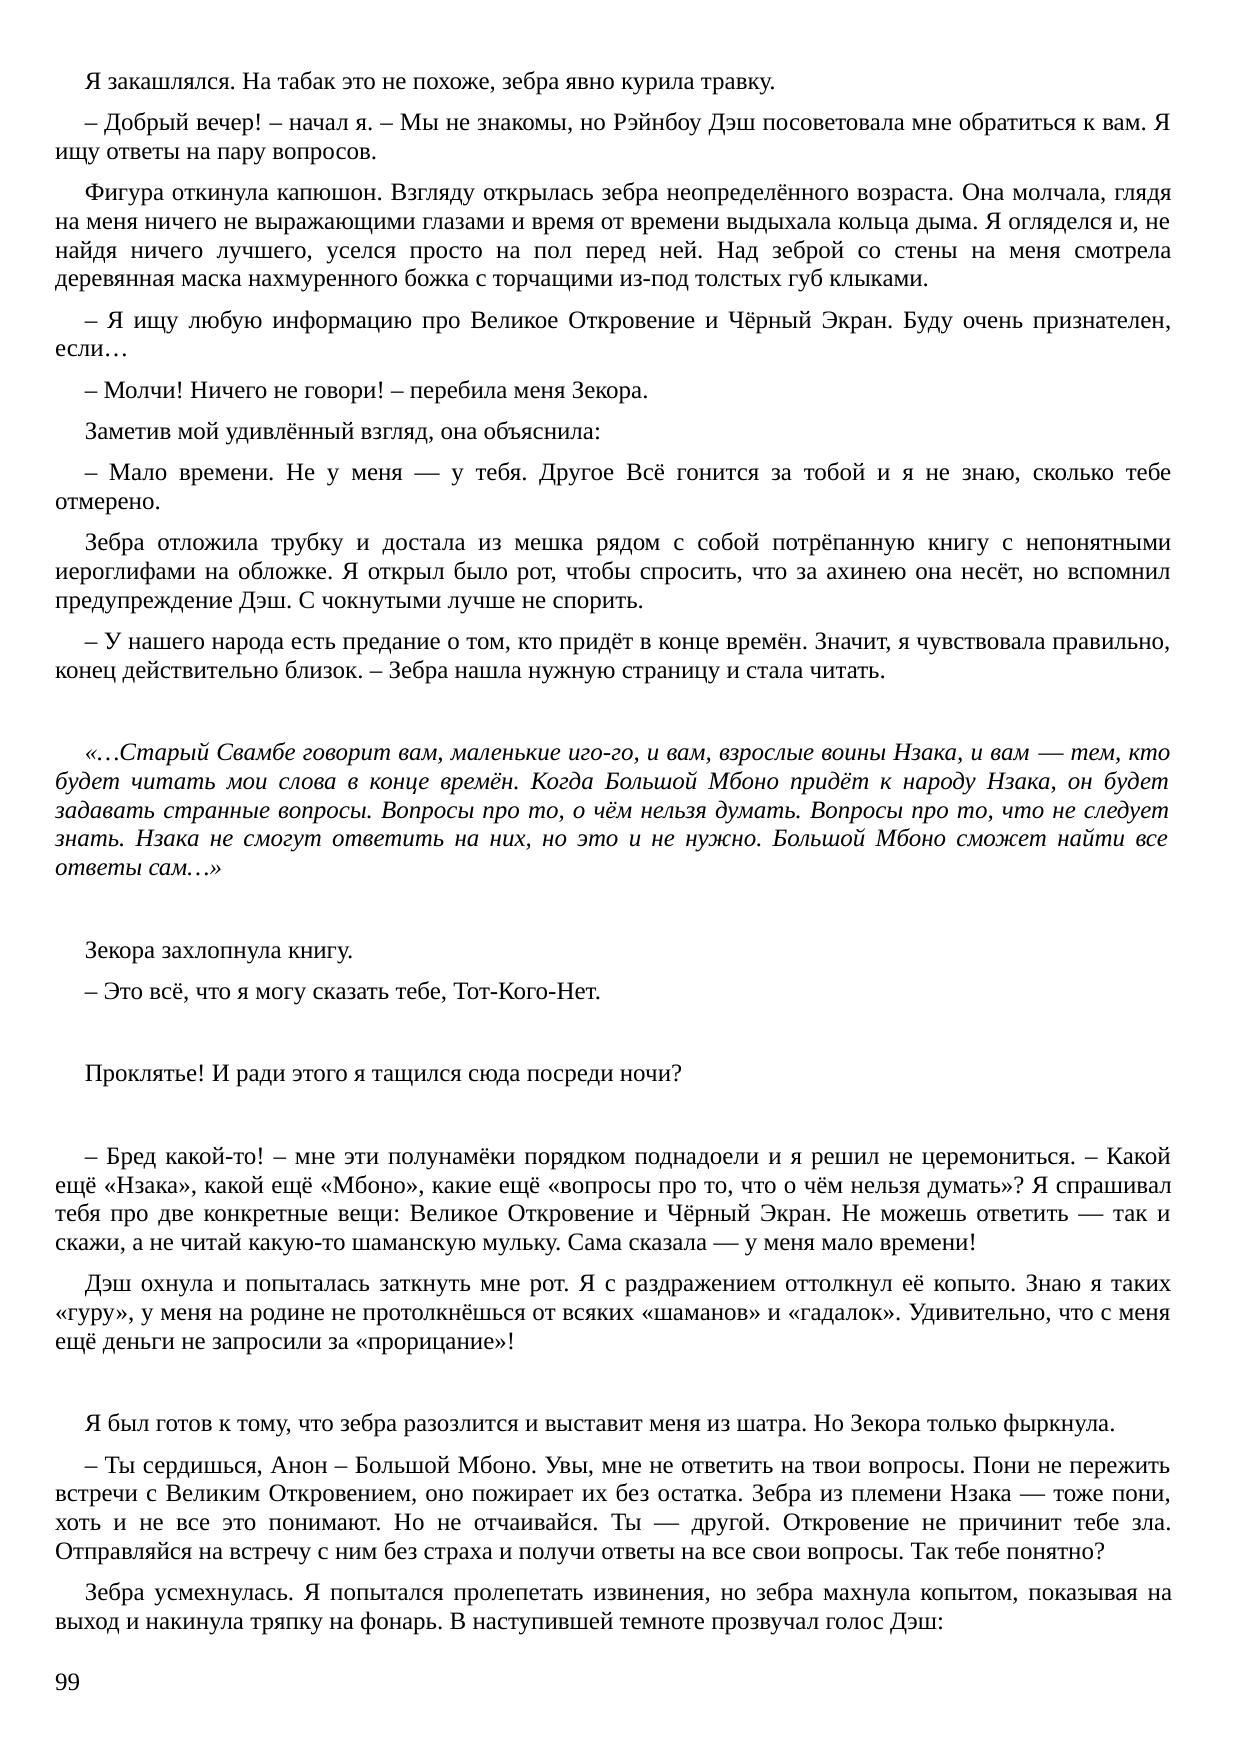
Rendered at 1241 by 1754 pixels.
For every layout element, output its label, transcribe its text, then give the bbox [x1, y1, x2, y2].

text – Бред какой-то! – мне эти полунамёки порядком поднадоели и я решил не церемониться. – Какой ещё «Нзака», какой ещё «Мбоно», какие ещё «вопросы про то, что о чём нельзя думать»? Я спрашивал тебя про две конкретные вещи: Великое Откровение и Чёрный Экран. Не можешь ответить — так и скажи, а не читай какую-то шаманскую мульку. Сама сказала — у меня мало времени! [55, 1141, 1173, 1256]
text – Я ищу любую информацию про Великое Откровение и Чёрный Экран. Буду очень признателен, если… [55, 305, 1173, 362]
text – Молчи! Ничего не говори! – перебила меня Зекора. [55, 375, 1173, 403]
text – Мало времени. Не у меня — у тебя. Другое Всё гонится за тобой и я не знаю, сколько тебе отмерено. [55, 457, 1173, 515]
text – Это всё, что я могу сказать тебе, Тот-Кого-Нет. [55, 976, 1173, 1005]
text Проклятье! И ради этого я тащился сюда посреди ночи? [55, 1058, 1173, 1087]
text – У нашего народа есть предание о том, кто придёт в конце времён. Значит, я чувствовала правильно, конец действительно близок. – Зебра нашла нужную страницу и стала читать. [55, 626, 1173, 683]
text – Ты сердишься, Анон – Большой Мбоно. Увы, мне не ответить на твои вопросы. Пони не пережить встречи с Великим Откровением, оно пожирает их без остатка. Зебра из племени Нзака — тоже пони, хоть и не все это понимают. Но не отчаивайся. Ты — другой. Откровение не причинит тебе зла. Отправляйся на встречу с ним без страха и получи ответы на все свои вопросы. Так тебе понятно? [55, 1450, 1173, 1565]
text Зебра усмехнулась. Я попытался пролепетать извинения, но зебра махнула копытом, показывая на выход и накинула тряпку на фонарь. В наступившей темноте прозвучал голос Дэш: [55, 1577, 1173, 1635]
text Зебра отложила трубку и достала из мешка рядом с собой потрёпанную книгу с непонятными иероглифами на обложке. Я открыл было рот, чтобы спросить, что за ахинею она несёт, но вспомнил предупреждение Дэш. С чокнутыми лучше не спорить. [55, 527, 1173, 613]
text Фигура откинула капюшон. Взгляду открылась зебра неопределённого возраста. Она молчала, глядя на меня ничего не выражающими глазами и время от времени выдыхала кольца дыма. Я огляделся и, не найдя ничего лучшего, уселся просто на пол перед ней. Над зеброй со стены на меня смотрела деревянная маска нахмуренного божка с торчащими из-под толстых губ клыками. [55, 177, 1173, 292]
text Зекора захлопнула книгу. [55, 935, 1173, 963]
text «…Старый Свамбе говорит вам, маленькие иго-го, и вам, взрослые воины Нзака, и вам — тем, кто будет читать мои слова в конце времён. Когда Большой Мбоно придёт к народу Нзака, он будет задавать странные вопросы. Вопросы про то, о чём нельзя думать. Вопросы про то, что не следует знать. Нзака не смогут ответить на них, но это и не нужно. Большой Мбоно сможет найти все ответы сам…» [55, 737, 1173, 881]
text Я закашлялся. На табак это не похоже, зебра явно курила травку. [55, 66, 1173, 95]
text Дэш охнула и попыталась заткнуть мне рот. Я с раздражением оттолкнул её копыто. Знаю я таких «гуру», у меня на родине не протолкнёшься от всяких «шаманов» и «гадалок». Удивительно, что с меня ещё деньги не запросили за «прорицание»! [55, 1268, 1173, 1355]
text Я был готов к тому, что зебра разозлится и выставит меня из шатра. Но Зекора только фыркнула. [55, 1408, 1173, 1437]
text – Добрый вечер! – начал я. – Мы не знакомы, но Рэйнбоу Дэш посоветовала мне обратиться к вам. Я ищу ответы на пару вопросов. [55, 107, 1173, 165]
text Заметив мой удивлённый взгляд, она объяснила: [55, 416, 1173, 445]
